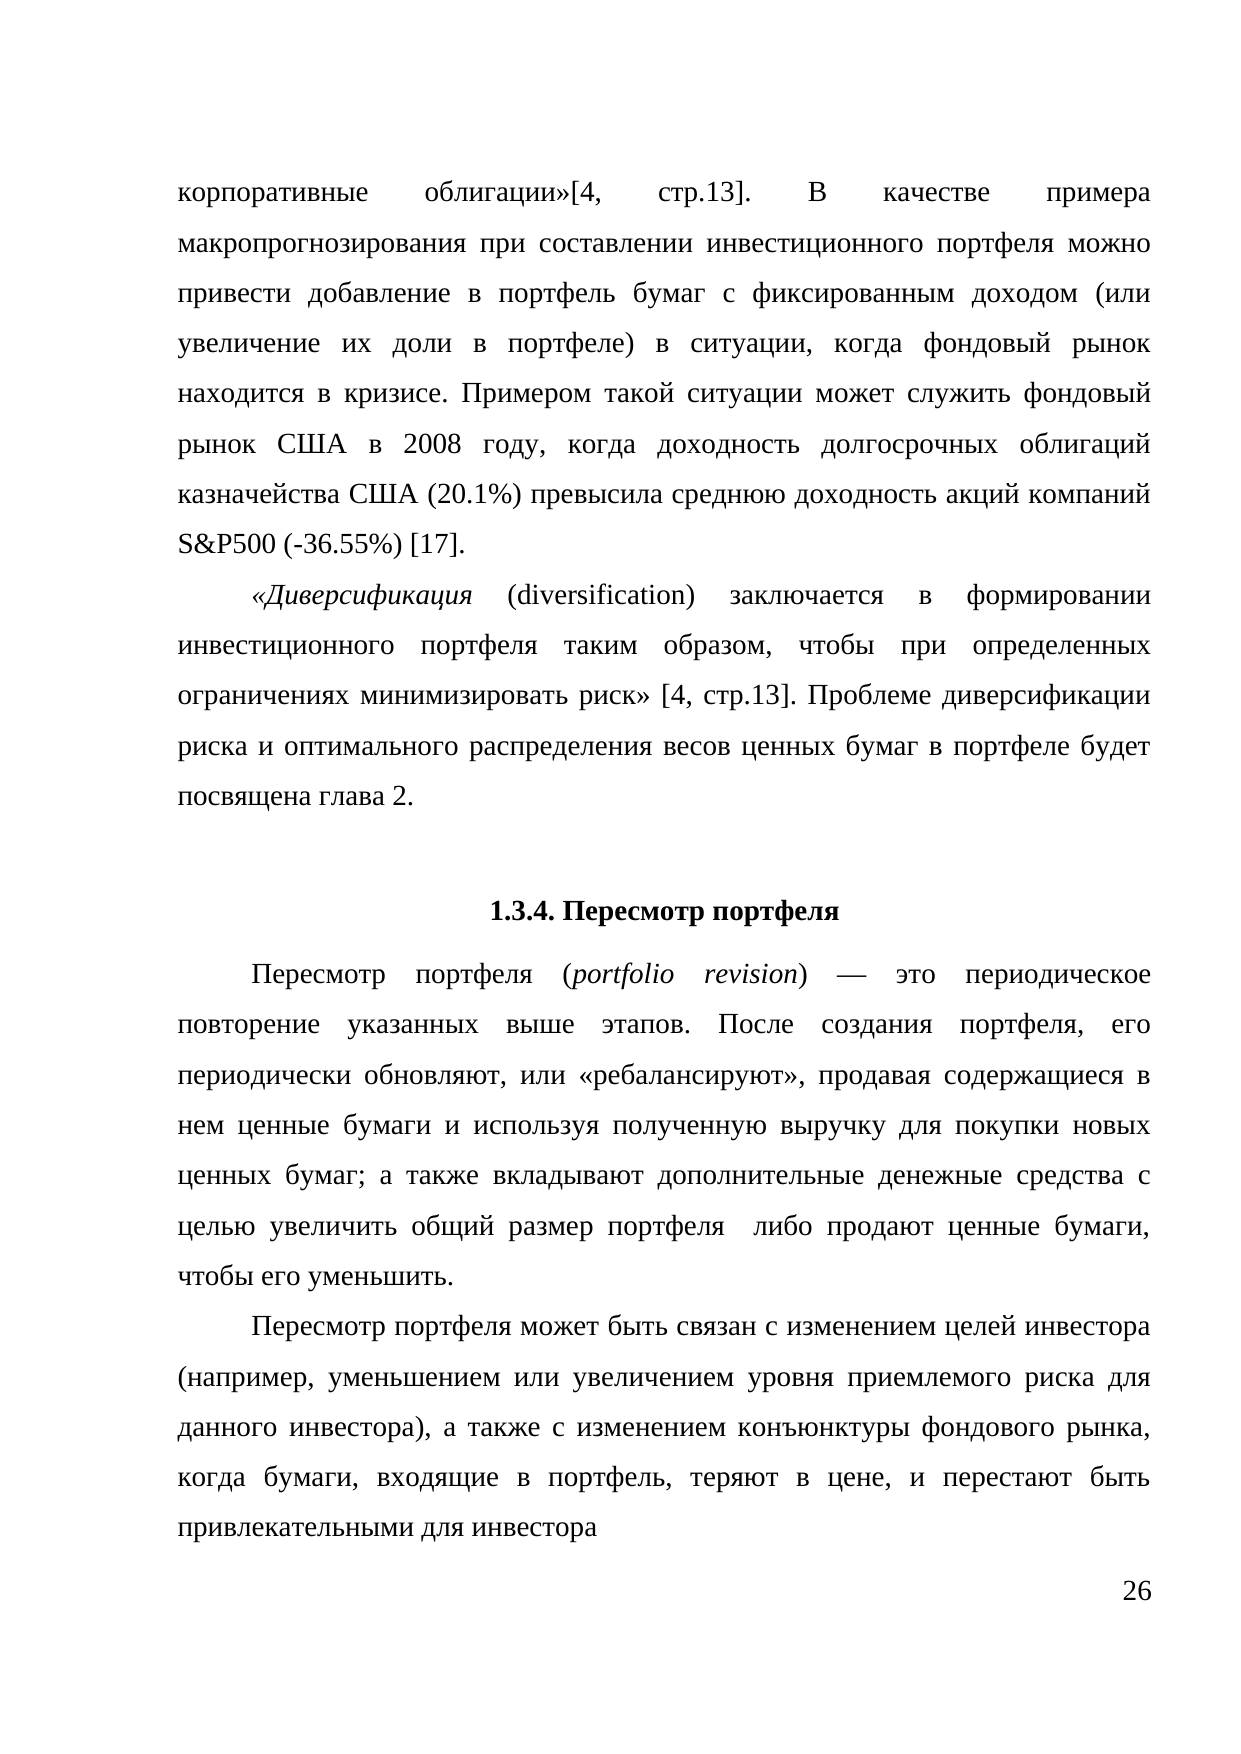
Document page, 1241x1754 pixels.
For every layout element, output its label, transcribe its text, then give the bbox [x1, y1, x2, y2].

text Пересмотр портфеля (portfolio revision) — это периодическое повторение указанных выше этапов. После создания портфеля, его периодически обновляют, или «ребалансируют», продавая содержащиеся в нем ценные бумаги и используя полученную выручку для покупки новых ценных бумаг; а также вкладывают дополнительные денежные средства с целью увеличить общий размер портфеля либо продают ценные бумаги, чтобы его уменьшить. [177, 956, 1152, 1292]
text «Диверсификация (diversification) заключается в формировании инвестиционного портфеля таким образом, чтобы при определенных ограничениях минимизировать риск» [4, стр.13]. Проблеме диверсификации риска и оптимального распределения весов ценных бумаг в портфеле будет посвящена глава 2. [177, 577, 1152, 812]
subtitle 1.3.4. Пересмотр портфеля [177, 893, 1152, 927]
text Пересмотр портфеля может быть связан с изменением целей инвестора (например, уменьшением или увеличением уровня приемлемого риска для данного инвестора), а также с изменением конъюнктуры фондового рынка, когда бумаги, входящие в портфель, теряют в цене, и перестают быть привлекательными для инвестора [177, 1308, 1152, 1543]
text корпоративные облигации»[4, стр.13]. В качестве примера макропрогнозирования при составлении инвестиционного портфеля можно привести добавление в портфель бумаг с фиксированным доходом (или увеличение их доли в портфеле) в ситуации, когда фондовый рынок находится в кризисе. Примером такой ситуации может служить фондовый рынок США в 2008 году, когда доходность долгосрочных облигаций казначейства США (20.1%) превысила среднюю доходность акций компаний S&P500 (-36.55%) [17]. [177, 174, 1152, 560]
